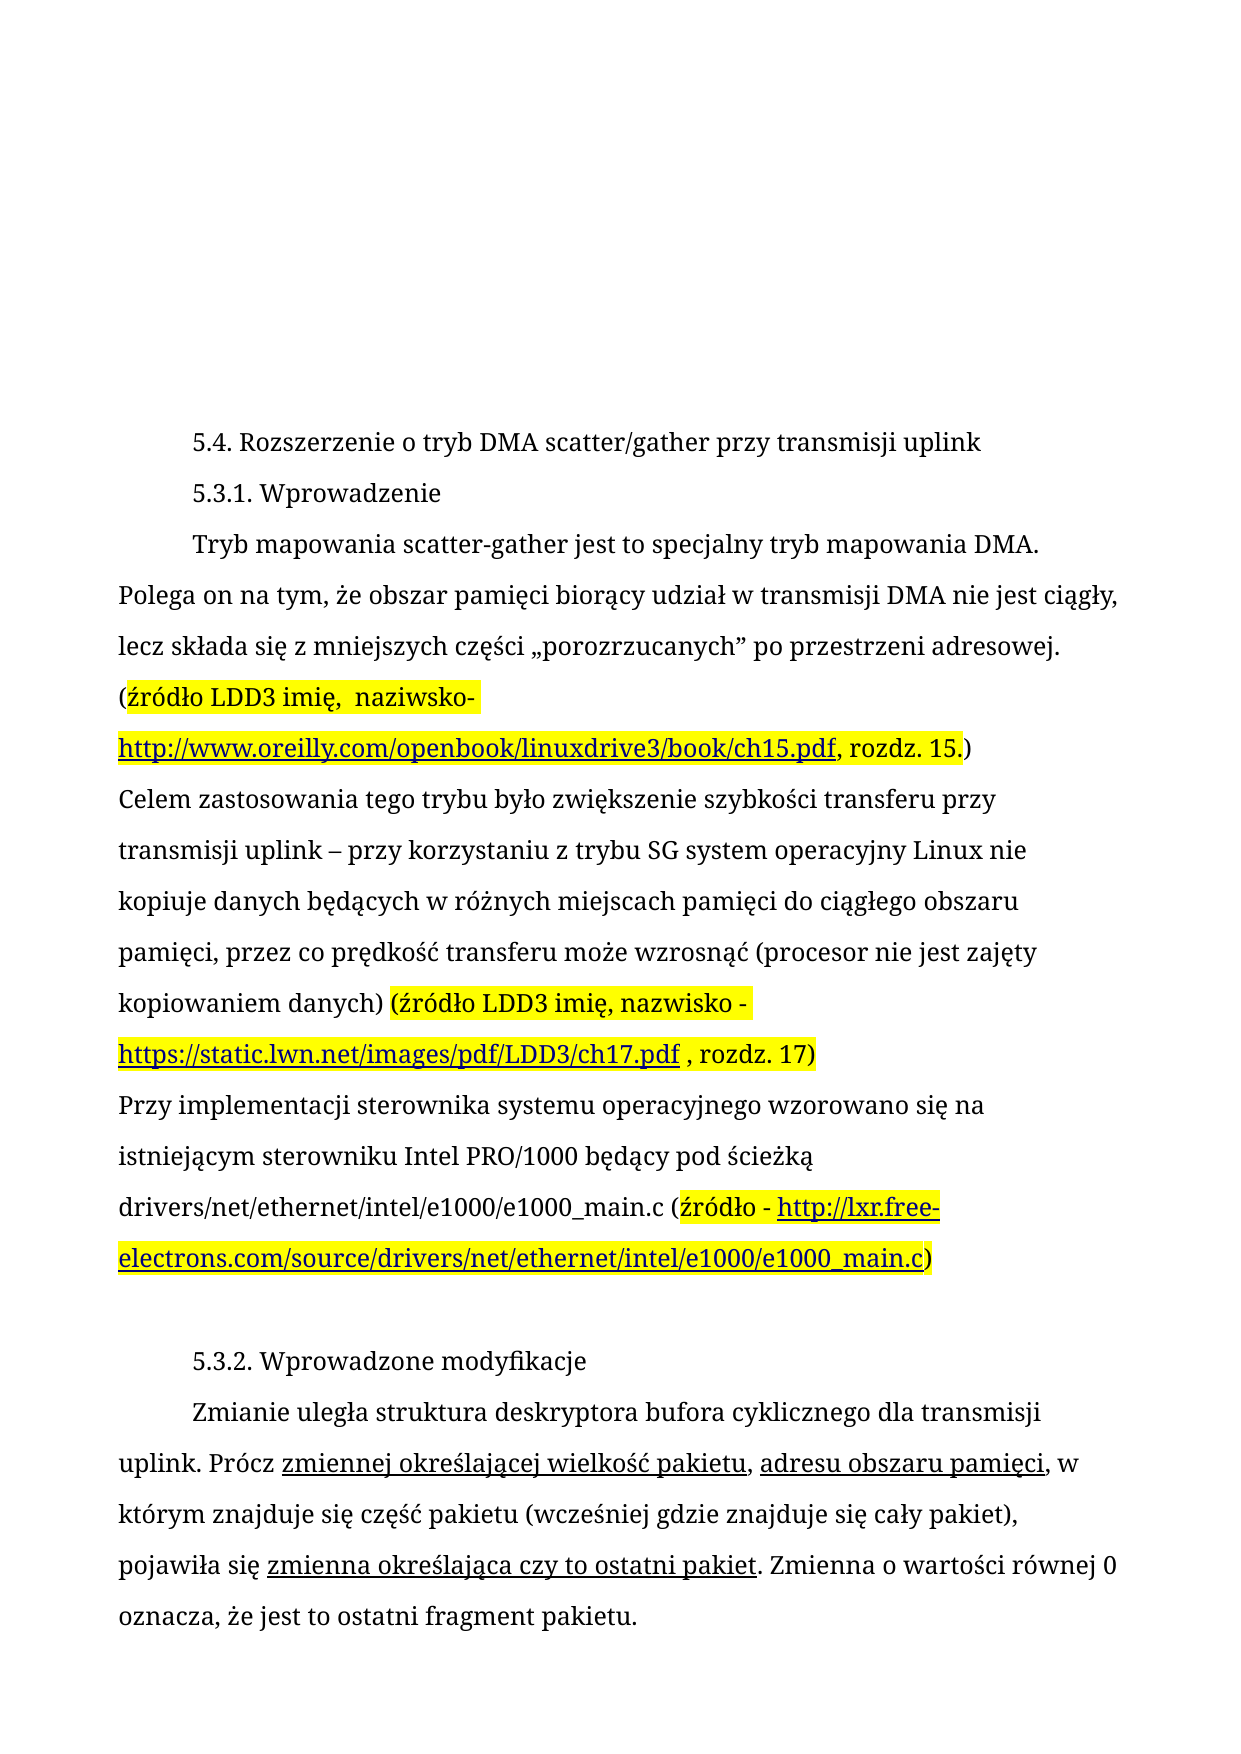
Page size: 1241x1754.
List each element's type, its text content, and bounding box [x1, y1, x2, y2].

text 5.4. Rozszerzenie o tryb DMA scatter/gather przy transmisji uplink 5.3.1. Wprowadzenie [118, 424, 1122, 509]
text Zmianie uległa struktura deskryptora bufora cyklicznego dla transmisji uplink. Prócz zmiennej określającej wielkość pakietu, adresu obszaru pamięci, w którym znajduje się część pakietu (wcześniej gdzie znajduje się cały pakiet), pojawiła się zmienna określająca czy to ostatni pakiet. Zmienna o wartości równej 0 oznacza, że jest to ostatni fragment pakietu. [118, 1394, 1122, 1632]
text Przy implementacji sterownika systemu operacyjnego wzorowano się na istniejącym sterowniku Intel PRO/1000 będący pod ścieżką drivers/net/ethernet/intel/e1000/e1000_main.c (źródło - http://lxr.free-electrons.com/source/drivers/net/ethernet/intel/e1000/e1000_main.c) [118, 1088, 1122, 1275]
text 5.3.2. Wprowadzone modyfikacje [118, 1343, 1122, 1377]
text Tryb mapowania scatter-gather jest to specjalny tryb mapowania DMA. Polega on na tym, że obszar pamięci biorący udział w transmisji DMA nie jest ciągły, lecz składa się z mniejszych części „porozrzucanych” po przestrzeni adresowej. (źródło LDD3 imię, naziwsko- http://www.oreilly.com/openbook/linuxdrive3/book/ch15.pdf, rozdz. 15.) [118, 526, 1122, 765]
text Celem zastosowania tego trybu było zwiększenie szybkości transferu przy transmisji uplink – przy korzystaniu z trybu SG system operacyjny Linux nie kopiuje danych będących w różnych miejscach pamięci do ciągłego obszaru pamięci, przez co prędkość transferu może wzrosnąć (procesor nie jest zajęty kopiowaniem danych) (źródło LDD3 imię, nazwisko - https://static.lwn.net/images/pdf/LDD3/ch17.pdf , rozdz. 17) [118, 782, 1122, 1071]
